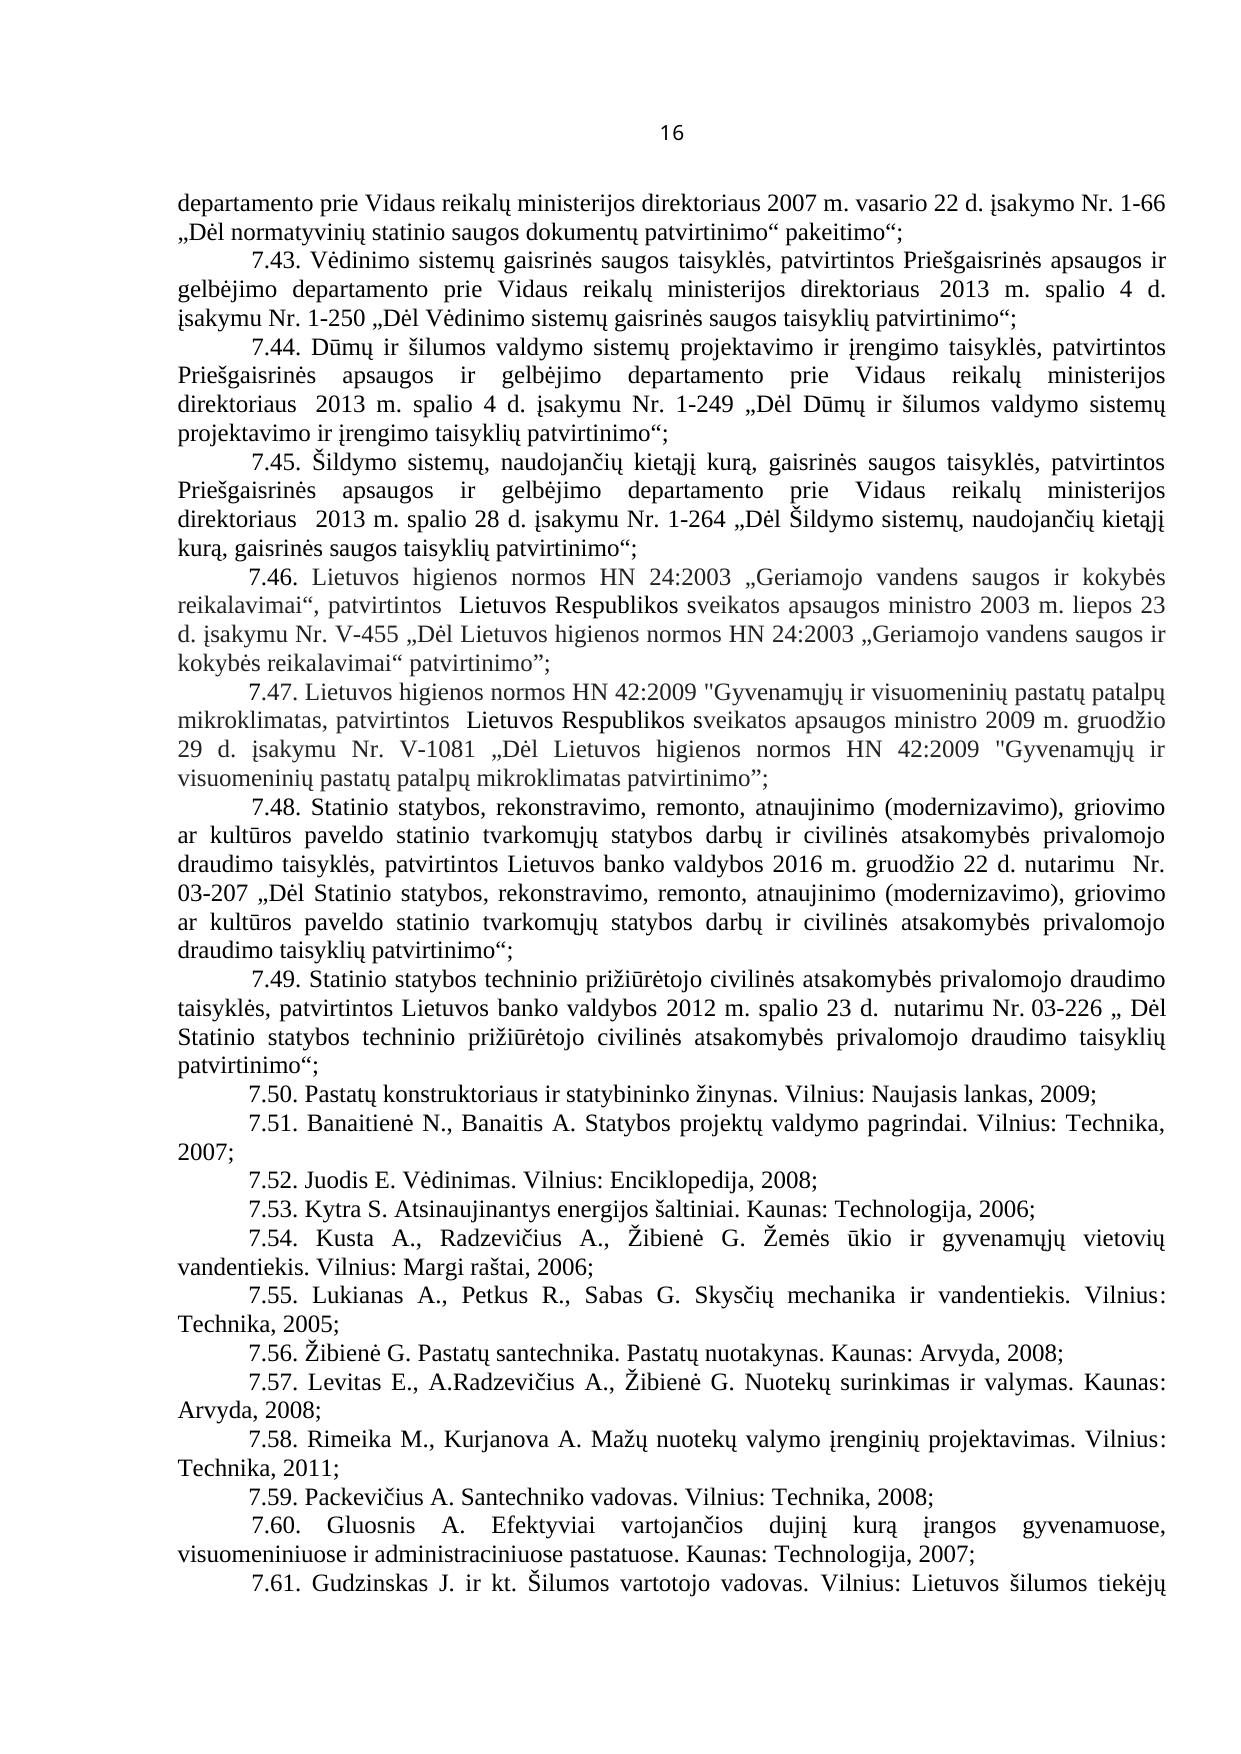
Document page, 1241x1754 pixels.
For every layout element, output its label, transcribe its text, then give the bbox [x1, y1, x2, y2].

text 7.44. Dūmų ir šilumos valdymo sistemų projektavimo ir įrengimo taisyklės, patvirtintos Priešgaisrinės apsaugos ir gelbėjimo departamento prie Vidaus reikalų ministerijos direktoriaus 2013 m. spalio 4 d. įsakymu Nr. 1-249 „Dėl Dūmų ir šilumos valdymo sistemų projektavimo ir įrengimo taisyklių patvirtinimo“; [177, 332, 1166, 447]
text 7.59. Packevičius A. Santechniko vadovas. Vilnius: Technika, 2008; [177, 1482, 1166, 1510]
text 7.51. Banaitienė N., Banaitis A. Statybos projektų valdymo pagrindai. Vilnius: Technika, 2007; [177, 1108, 1166, 1165]
text 7.50. Pastatų konstruktoriaus ir statybininko žinynas. Vilnius: Naujasis lankas, 2009; [177, 1079, 1166, 1108]
text 7.54. Kusta A., Radzevičius A., Žibienė G. Žemės ūkio ir gyvenamųjų vietovių vandentiekis. Vilnius: Margi raštai, 2006; [177, 1223, 1166, 1280]
text 7.58. Rimeika M., Kurjanova A. Mažų nuotekų valymo įrenginių projektavimas. Vilnius: Technika, 2011; [177, 1424, 1166, 1482]
text departamento prie Vidaus reikalų ministerijos direktoriaus 2007 m. vasario 22 d. įsakymo Nr. 1-66 „Dėl normatyvinių statinio saugos dokumentų patvirtinimo“ pakeitimo“; [177, 188, 1166, 245]
text 7.55. Lukianas A., Petkus R., Sabas G. Skysčių mechanika ir vandentiekis. Vilnius: Technika, 2005; [177, 1280, 1166, 1338]
text 7.53. Kytra S. Atsinaujinantys energijos šaltiniai. Kaunas: Technologija, 2006; [177, 1194, 1166, 1223]
text 7.46. Lietuvos higienos normos HN 24:2003 „Geriamojo vandens saugos ir kokybės reikalavimai“, patvirtintos Lietuvos Respublikos sveikatos apsaugos ministro 2003 m. liepos 23 d. įsakymu Nr. V-455 „Dėl Lietuvos higienos normos HN 24:2003 „Geriamojo vandens saugos ir kokybės reikalavimai“ patvirtinimo”; [177, 562, 1166, 677]
text 7.56. Žibienė G. Pastatų santechnika. Pastatų nuotakynas. Kaunas: Arvyda, 2008; [177, 1338, 1166, 1367]
text 7.57. Levitas E., A.Radzevičius A., Žibienė G. Nuotekų surinkimas ir valymas. Kaunas: Arvyda, 2008; [177, 1367, 1166, 1424]
text 7.48. Statinio statybos, rekonstravimo, remonto, atnaujinimo (modernizavimo), griovimo ar kultūros paveldo statinio tvarkomųjų statybos darbų ir civilinės atsakomybės privalomojo draudimo taisyklės, patvirtintos Lietuvos banko valdybos 2016 m. gruodžio 22 d. nutarimu Nr. 03-207 „Dėl Statinio statybos, rekonstravimo, remonto, atnaujinimo (modernizavimo), griovimo ar kultūros paveldo statinio tvarkomųjų statybos darbų ir civilinės atsakomybės privalomojo draudimo taisyklių patvirtinimo“; [177, 792, 1166, 964]
text 7.43. Vėdinimo sistemų gaisrinės saugos taisyklės, patvirtintos Priešgaisrinės apsaugos ir gelbėjimo departamento prie Vidaus reikalų ministerijos direktoriaus 2013 m. spalio 4 d. įsakymu Nr. 1-250 „Dėl Vėdinimo sistemų gaisrinės saugos taisyklių patvirtinimo“; [177, 245, 1166, 332]
text 7.60. Gluosnis A. Efektyviai vartojančios dujinį kurą įrangos gyvenamuose, visuomeniniuose ir administraciniuose pastatuose. Kaunas: Technologija, 2007; [177, 1510, 1166, 1568]
text 7.45. Šildymo sistemų, naudojančių kietąjį kurą, gaisrinės saugos taisyklės, patvirtintos Priešgaisrinės apsaugos ir gelbėjimo departamento prie Vidaus reikalų ministerijos direktoriaus 2013 m. spalio 28 d. įsakymu Nr. 1-264 „Dėl Šildymo sistemų, naudojančių kietąjį kurą, gaisrinės saugos taisyklių patvirtinimo“; [177, 447, 1166, 562]
text 7.61. Gudzinskas J. ir kt. Šilumos vartotojo vadovas. Vilnius: Lietuvos šilumos tiekėjų [177, 1568, 1166, 1597]
text 7.49. Statinio statybos techninio prižiūrėtojo civilinės atsakomybės privalomojo draudimo taisyklės, patvirtintos Lietuvos banko valdybos 2012 m. spalio 23 d. nutarimu Nr. 03-226 „ Dėl Statinio statybos techninio prižiūrėtojo civilinės atsakomybės privalomojo draudimo taisyklių patvirtinimo“; [177, 964, 1166, 1079]
text 7.47. Lietuvos higienos normos HN 42:2009 "Gyvenamųjų ir visuomeninių pastatų patalpų mikroklimatas, patvirtintos Lietuvos Respublikos sveikatos apsaugos ministro 2009 m. gruodžio 29 d. įsakymu Nr. V-1081 „Dėl Lietuvos higienos normos HN 42:2009 "Gyvenamųjų ir visuomeninių pastatų patalpų mikroklimatas patvirtinimo”; [177, 677, 1166, 792]
text 7.52. Juodis E. Vėdinimas. Vilnius: Enciklopedija, 2008; [177, 1165, 1166, 1194]
